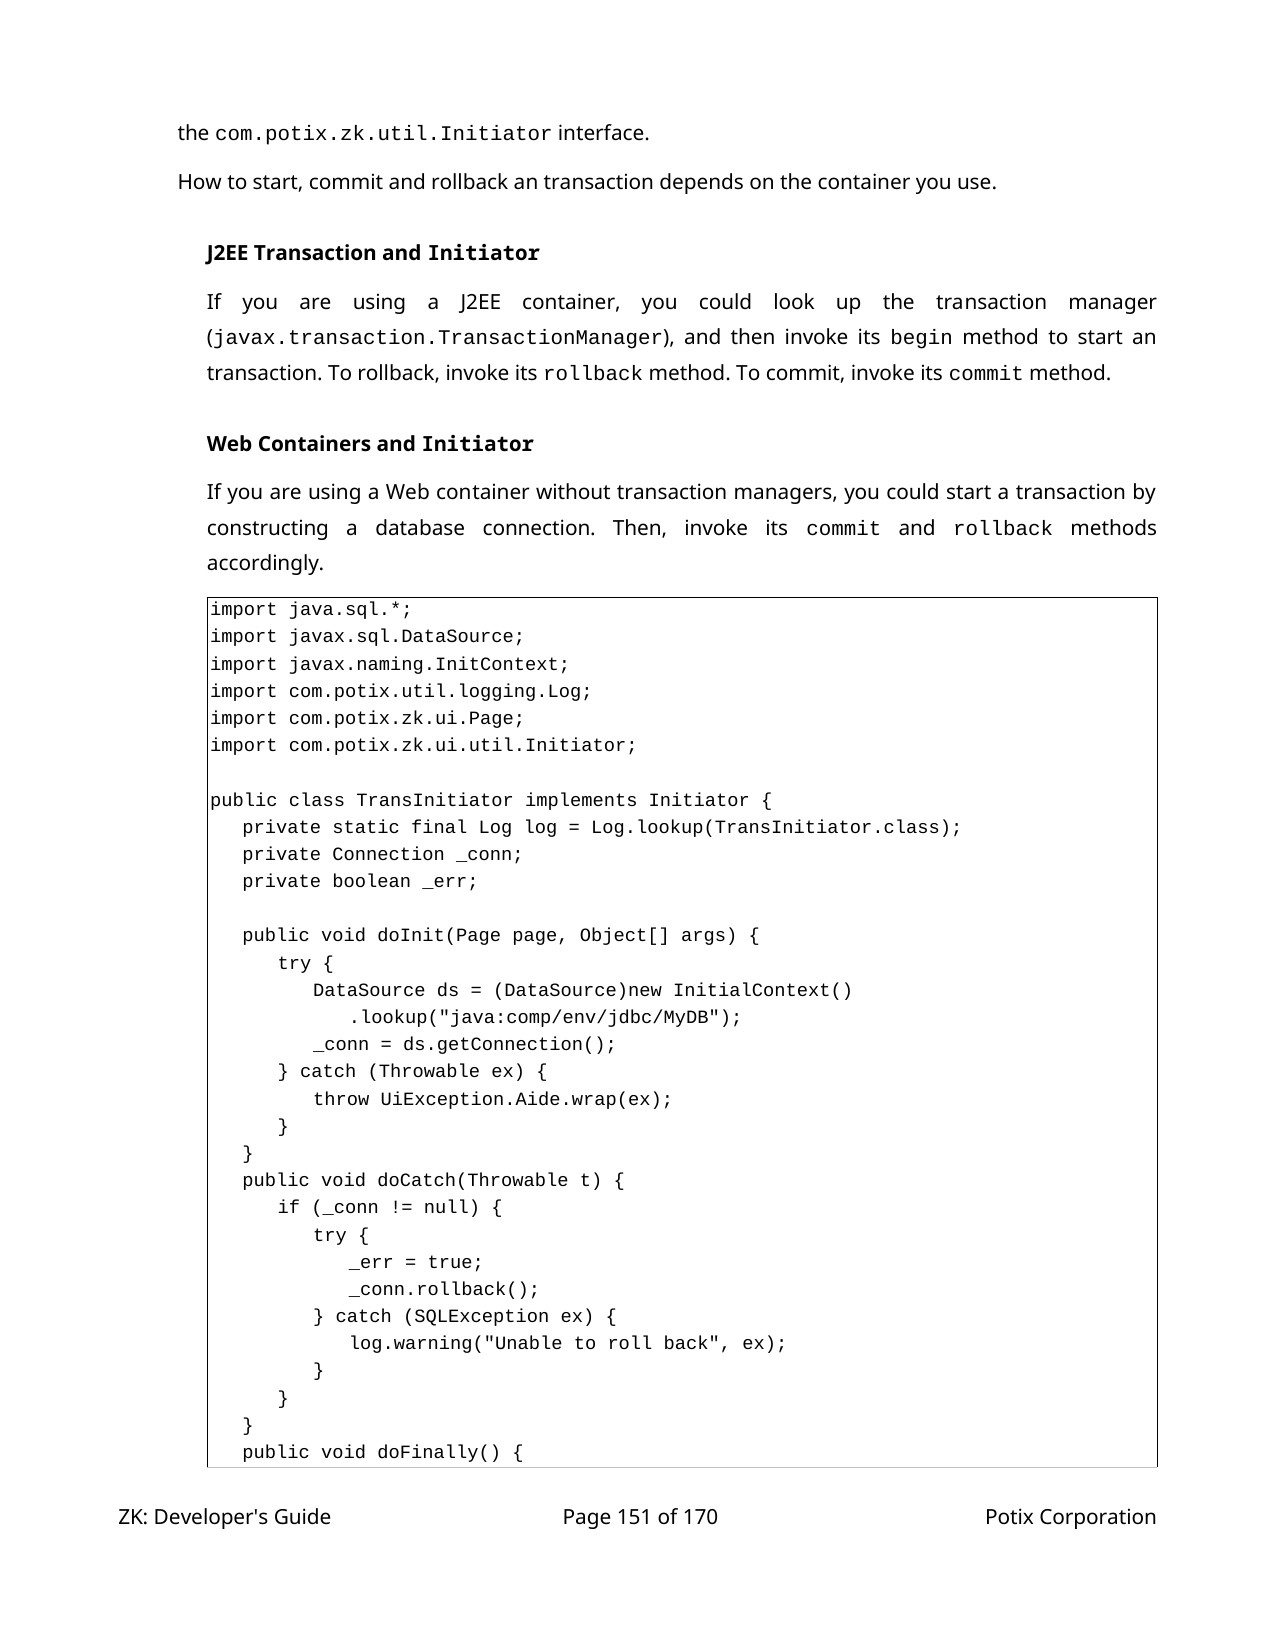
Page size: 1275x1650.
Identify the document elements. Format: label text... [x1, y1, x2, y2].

text private boolean _err; [208, 869, 1157, 893]
subtitle Web Containers and Initiator [207, 429, 1157, 457]
text private static final Log log = Log.lookup(TransInitiator.class); [208, 814, 1157, 839]
text .lookup("java:comp/env/jdbc/MyDB"); [208, 1005, 1157, 1029]
text _conn.rollback(); [208, 1277, 1157, 1301]
text How to start, commit and rollback an transaction depends on the container you use. [177, 167, 1157, 196]
text try { [208, 951, 1157, 975]
text import javax.sql.DataSource; [208, 624, 1157, 648]
text import com.potix.zk.ui.Page; [208, 706, 1157, 730]
text public class TransInitiator implements Initiator { [208, 787, 1157, 812]
text import com.potix.zk.ui.util.Initiator; [208, 733, 1157, 757]
text _conn = ds.getConnection(); [208, 1032, 1157, 1056]
text } [208, 1358, 1157, 1383]
text } catch (SQLException ex) { [208, 1304, 1157, 1328]
text log.warning("Unable to roll back", ex); [208, 1331, 1157, 1355]
text throw UiException.Aide.wrap(ex); [208, 1086, 1157, 1111]
text If you are using a Web container without transaction managers, you could start a transaction by constructing a database connection. Then, invoke its commit and rollback methods accordingly. [207, 477, 1157, 576]
text public void doCatch(Throwable t) { [208, 1168, 1157, 1192]
text import com.potix.util.logging.Log; [208, 679, 1157, 703]
text _err = true; [208, 1249, 1157, 1274]
text the com.potix.zk.util.Initiator interface. [177, 118, 1157, 147]
text import java.sql.*; [208, 598, 1157, 621]
text If you are using a J2EE container, you could look up the transaction manager (javax.transaction.TransactionManager), and then invoke its begin method to start an transaction. To rollback, invoke its rollback method. To commit, invoke its commit method. [207, 287, 1157, 386]
text import javax.naming.InitContext; [208, 651, 1157, 676]
text } [208, 1114, 1157, 1138]
text } [208, 1413, 1157, 1437]
text } catch (Throwable ex) { [208, 1059, 1157, 1083]
text private Connection _conn; [208, 842, 1157, 866]
text public void doFinally() { [208, 1440, 1157, 1467]
text if (_conn != null) { [208, 1195, 1157, 1219]
subtitle J2EE Transaction and Initiator [207, 238, 1157, 266]
text DataSource ds = (DataSource)new InitialContext() [208, 978, 1157, 1002]
text } [208, 1141, 1157, 1165]
text try { [208, 1222, 1157, 1247]
text public void doInit(Page page, Object[] args) { [208, 923, 1157, 948]
text } [208, 1386, 1157, 1410]
